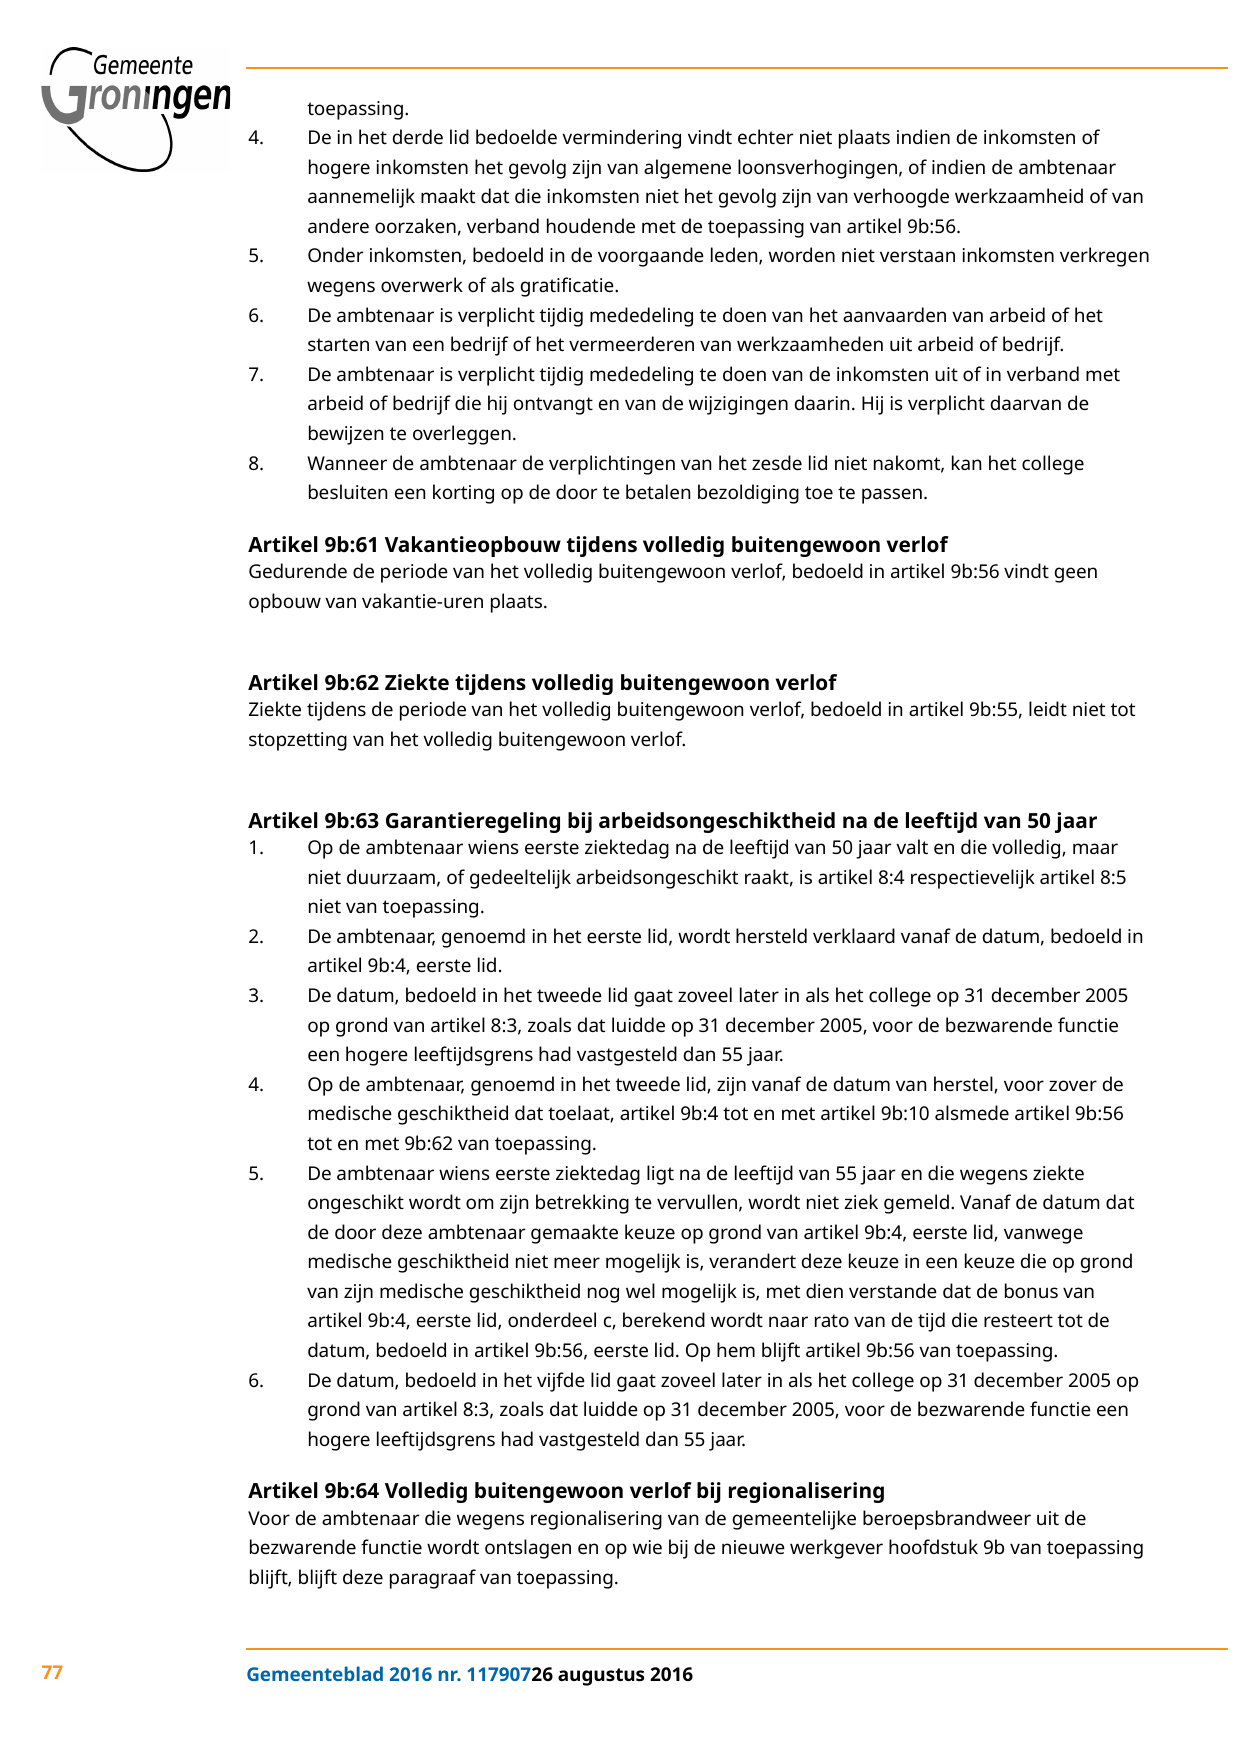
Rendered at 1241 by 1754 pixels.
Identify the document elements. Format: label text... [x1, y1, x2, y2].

picture [41, 47, 231, 172]
list De ambtenaar wiens eerste ziektedag ligt na de leeftijd van 55 jaar en die wegens ziekte ongeschikt wordt om zijn betrekking te vervullen, wordt niet ziek gemeld. Vanaf de datum dat de door deze ambtenaar gemaakte keuze op grond van artikel 9b:4, eerste lid, vanwege medische geschiktheid niet meer mogelijk is, verandert deze keuze in een keuze die op grond van zijn medische geschiktheid nog wel mogelijk is, met dien verstande dat de bonus van artikel 9b:4, eerste lid, onderdeel c, berekend wordt naar rato van de tijd die resteert tot de datum, bedoeld in artikel 9b:56, eerste lid. Op hem blijft artikel 9b:56 van toepassing. [248, 1160, 1152, 1363]
list Wanneer de ambtenaar de verplichtingen van het zesde lid niet nakomt, kan het college besluiten een korting op de door te betalen bezoldiging toe te passen. [248, 450, 1152, 505]
list De datum, bedoeld in het vijfde lid gaat zoveel later in als het college op 31 december 2005 op grond van artikel 8:3, zoals dat luidde op 31 december 2005, voor de bezwarende functie een hogere leeftijdsgrens had vastgesteld dan 55 jaar. [248, 1367, 1152, 1452]
text Voor de ambtenaar die wegens regionalisering van de gemeentelijke beroepsbrandweer uit de bezwarende functie wordt ontslagen en op wie bij de nieuwe werkgever hoofdstuk 9b van toepassing blijft, blijft deze paragraaf van toepassing. [248, 1505, 1152, 1590]
list Onder inkomsten, bedoeld in de voorgaande leden, worden niet verstaan inkomsten verkregen wegens overwerk of als gratificatie. [248, 243, 1152, 298]
list Op de ambtenaar wiens eerste ziektedag na de leeftijd van 50 jaar valt en die volledig, maar niet duurzaam, of gedeeltelijk arbeidsongeschikt raakt, is artikel 8:4 respectievelijk artikel 8:5 niet van toepassing. [248, 834, 1152, 919]
list De ambtenaar is verplicht tijdig mededeling te doen van de inkomsten uit of in verband met arbeid of bedrijf die hij ontvangt en van de wijzigingen daarin. Hij is verplicht daarvan de bewijzen te overleggen. [248, 361, 1152, 446]
text Artikel 9b:64 Volledig buitengewoon verlof bij regionalisering [248, 1476, 1152, 1505]
list De ambtenaar is verplicht tijdig mededeling te doen van het aanvaarden van arbeid of het starten van een bedrijf of het vermeerderen van werkzaamheden uit arbeid of bedrijf. [248, 302, 1152, 357]
text Ziekte tijdens de periode van het volledig buitengewoon verlof, bedoeld in artikel 9b:55, leidt niet tot stopzetting van het volledig buitengewoon verlof. [248, 696, 1152, 752]
list De ambtenaar, genoemd in het eerste lid, wordt hersteld verklaard vanaf de datum, bedoeld in artikel 9b:4, eerste lid. [248, 923, 1152, 978]
list toepassing. [248, 95, 1152, 121]
list Op de ambtenaar, genoemd in het tweede lid, zijn vanaf de datum van herstel, voor zover de medische geschiktheid dat toelaat, artikel 9b:4 tot en met artikel 9b:10 alsmede artikel 9b:56 tot en met 9b:62 van toepassing. [248, 1071, 1152, 1156]
text Gedurende de periode van het volledig buitengewoon verlof, bedoeld in artikel 9b:56 vindt geen opbouw van vakantie-uren plaats. [248, 558, 1152, 613]
list De datum, bedoeld in het tweede lid gaat zoveel later in als het college op 31 december 2005 op grond van artikel 8:3, zoals dat luidde op 31 december 2005, voor de bezwarende functie een hogere leeftijdsgrens had vastgesteld dan 55 jaar. [248, 982, 1152, 1067]
list De in het derde lid bedoelde vermindering vindt echter niet plaats indien de inkomsten of hogere inkomsten het gevolg zijn van algemene loonsverhogingen, of indien de ambtenaar aannemelijk maakt dat die inkomsten niet het gevolg zijn van verhoogde werkzaamheid of van andere oorzaken, verband houdende met de toepassing van artikel 9b:56. [248, 124, 1152, 239]
text Artikel 9b:62 Ziekte tijdens volledig buitengewoon verlof [248, 668, 1152, 696]
text Artikel 9b:63 Garantieregeling bij arbeidsongeschiktheid na de leeftijd van 50 jaar [248, 806, 1152, 834]
text Artikel 9b:61 Vakantieopbouw tijdens volledig buitengewoon verlof [248, 530, 1152, 558]
